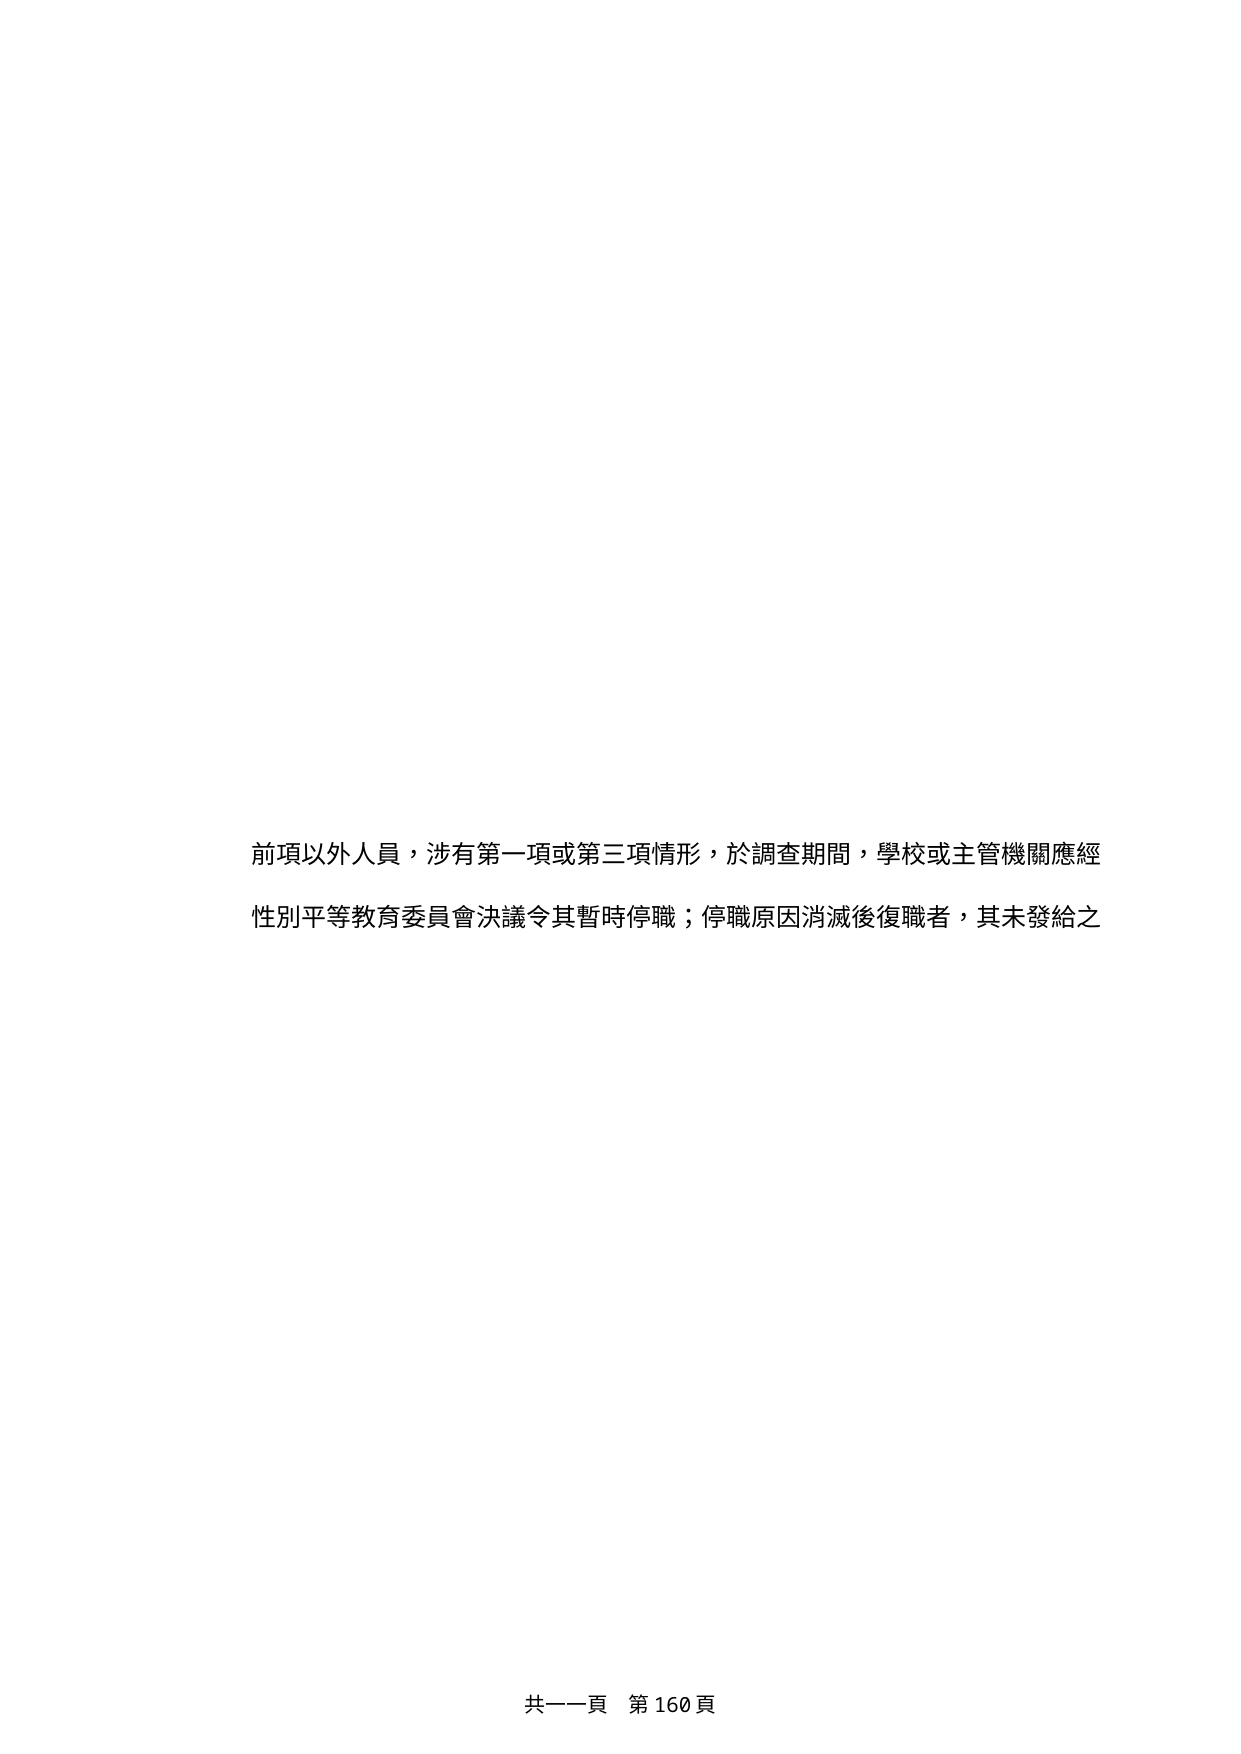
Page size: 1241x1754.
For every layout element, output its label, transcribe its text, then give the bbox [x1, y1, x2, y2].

text 前項以外人員，涉有第一項或第三項情形，於調查期間，學校或主管機關應經性別平等教育委員會決議令其暫時停職；停職原因消滅後復職者，其未發給之 [251, 811, 1122, 936]
